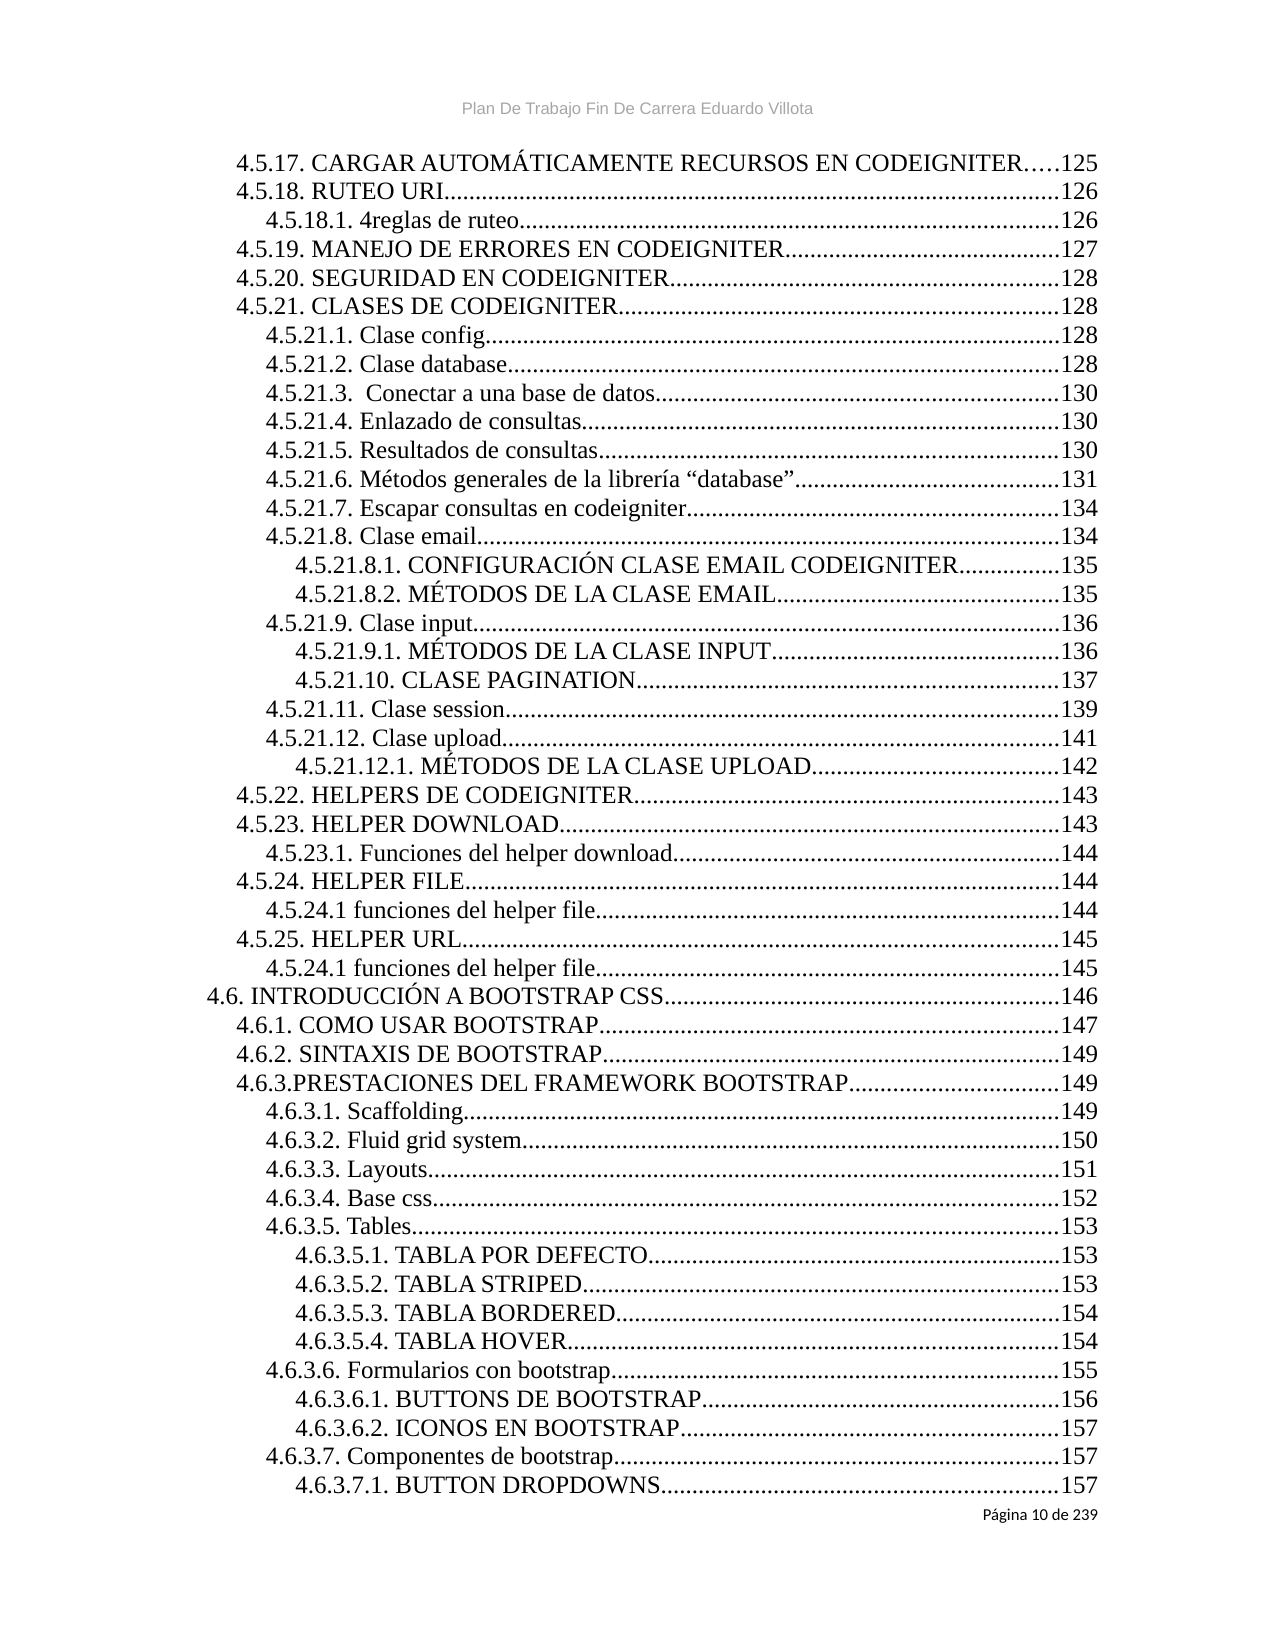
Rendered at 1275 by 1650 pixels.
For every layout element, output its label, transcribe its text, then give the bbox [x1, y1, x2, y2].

text 4.6. INTRODUCCIÓN A BOOTSTRAP CSS 146 [207, 981, 1098, 1010]
text 4.5.21.7. Escapar consultas en codeigniter 134 [266, 493, 1098, 521]
text 4.5.24.1 funciones del helper file 144 [266, 895, 1098, 924]
text 4.5.21. CLASES DE CODEIGNITER 128 [236, 291, 1098, 320]
text 4.5.21.12.1. MÉTODOS DE LA CLASE UPLOAD 142 [295, 751, 1098, 780]
text 4.6.3.6. Formularios con bootstrap 155 [266, 1355, 1098, 1384]
text 4.6.3.5.4. TABLA HOVER 154 [295, 1326, 1098, 1355]
text 4.6.2. SINTAXIS DE BOOTSTRAP 149 [236, 1039, 1098, 1068]
text 4.6.3.4. Base css 152 [266, 1183, 1098, 1211]
text 4.6.3.1. Scaffolding 149 [266, 1096, 1098, 1125]
text 4.6.3.3. Layouts 151 [266, 1154, 1098, 1183]
text 4.5.21.10. CLASE PAGINATION 137 [295, 665, 1098, 694]
text 4.5.21.5. Resultados de consultas 130 [266, 435, 1098, 464]
text 4.5.24. HELPER FILE 144 [236, 866, 1098, 895]
text 4.5.21.6. Métodos generales de la librería “database” 131 [266, 464, 1098, 493]
text 4.5.21.2. Clase database 128 [266, 349, 1098, 378]
text 4.5.21.3. Conectar a una base de datos 130 [266, 378, 1098, 406]
text 4.5.21.9.1. MÉTODOS DE LA CLASE INPUT 136 [295, 636, 1098, 665]
text 4.6.3.6.1. BUTTONS DE BOOTSTRAP 156 [295, 1384, 1098, 1413]
text 4.5.21.8. Clase email 134 [266, 521, 1098, 550]
text 4.5.19. MANEJO DE ERRORES EN CODEIGNITER 127 [236, 234, 1098, 263]
text 4.6.3.PRESTACIONES DEL FRAMEWORK BOOTSTRAP 149 [236, 1068, 1098, 1096]
text 4.5.21.4. Enlazado de consultas 130 [266, 406, 1098, 435]
text 4.6.3.2. Fluid grid system 150 [266, 1125, 1098, 1154]
text 4.6.3.6.2. ICONOS EN BOOTSTRAP 157 [295, 1413, 1098, 1441]
text 4.6.1. COMO USAR BOOTSTRAP 147 [236, 1010, 1098, 1039]
text 4.5.21.12. Clase upload 141 [266, 723, 1098, 751]
text 4.5.23.1. Funciones del helper download 144 [266, 838, 1098, 866]
text 4.6.3.7. Componentes de bootstrap 157 [266, 1441, 1098, 1470]
text 4.6.3.7.1. BUTTON DROPDOWNS 157 [295, 1470, 1098, 1499]
text 4.5.20. SEGURIDAD EN CODEIGNITER 128 [236, 263, 1098, 291]
text 4.6.3.5.1. TABLA POR DEFECTO 153 [295, 1240, 1098, 1269]
text 4.5.21.1. Clase config 128 [266, 320, 1098, 349]
text 4.5.21.11. Clase session 139 [266, 694, 1098, 723]
text 4.5.24.1 funciones del helper file 145 [266, 953, 1098, 981]
text 4.6.3.5. Tables 153 [266, 1211, 1098, 1240]
text 4.5.21.8.2. MÉTODOS DE LA CLASE EMAIL 135 [295, 579, 1098, 608]
text 4.5.25. HELPER URL 145 [236, 924, 1098, 953]
text 4.5.18. RUTEO URI 126 [236, 176, 1098, 205]
text 4.5.21.9. Clase input 136 [266, 608, 1098, 636]
text 4.5.23. HELPER DOWNLOAD 143 [236, 809, 1098, 838]
text 4.5.22. HELPERS DE CODEIGNITER 143 [236, 780, 1098, 809]
text 4.6.3.5.3. TABLA BORDERED 154 [295, 1298, 1098, 1326]
text 4.5.21.8.1. CONFIGURACIÓN CLASE EMAIL CODEIGNITER 135 [295, 550, 1098, 579]
text 4.5.17. CARGAR AUTOMÁTICAMENTE RECURSOS EN CODEIGNITER 125 [236, 148, 1098, 176]
text 4.5.18.1. 4reglas de ruteo 126 [266, 205, 1098, 234]
text 4.6.3.5.2. TABLA STRIPED 153 [295, 1269, 1098, 1298]
